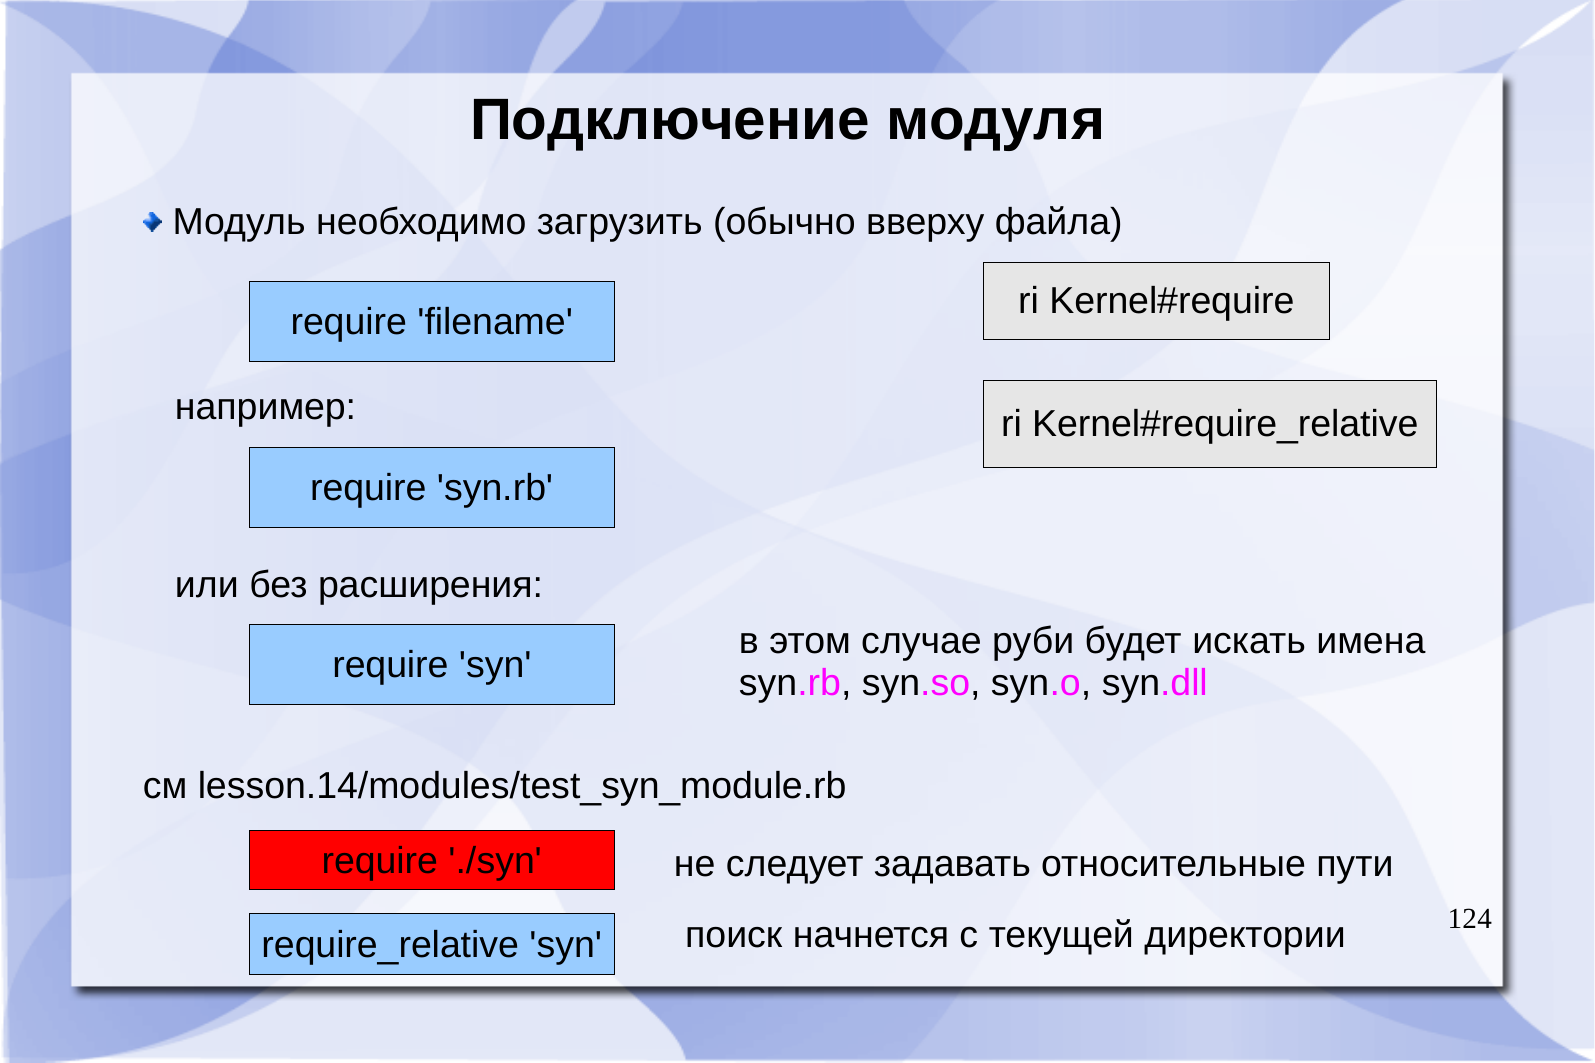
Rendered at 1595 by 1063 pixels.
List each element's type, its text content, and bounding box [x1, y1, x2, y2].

text_box Модуль необходимо загрузить (обычно вверху файла) [128, 193, 1136, 251]
text_box require './syn' [249, 830, 615, 890]
text_box require 'syn.rb' [249, 447, 615, 528]
text_box ri Kernel#require [983, 262, 1330, 340]
text_box не следует задавать относительные пути [659, 834, 1408, 892]
text_box в этом случае руби будет искать имена syn.rb, syn.so, syn.o, syn.dll [724, 612, 1440, 712]
text_box ri Kernel#require_relative [983, 380, 1437, 468]
text_box require_relative 'syn' [249, 913, 615, 975]
text_box require 'filename' [249, 281, 615, 362]
text_box поиск начнется с текущей директории [670, 906, 1361, 964]
text_box например: [160, 378, 372, 436]
picture [0, 0, 1595, 1063]
text_box или без расширения: [160, 555, 559, 613]
text_box require 'syn' [249, 624, 615, 705]
text_box см lesson.14/modules/test_syn_module.rb [128, 757, 862, 815]
title Подключение модуля [75, 75, 1501, 164]
